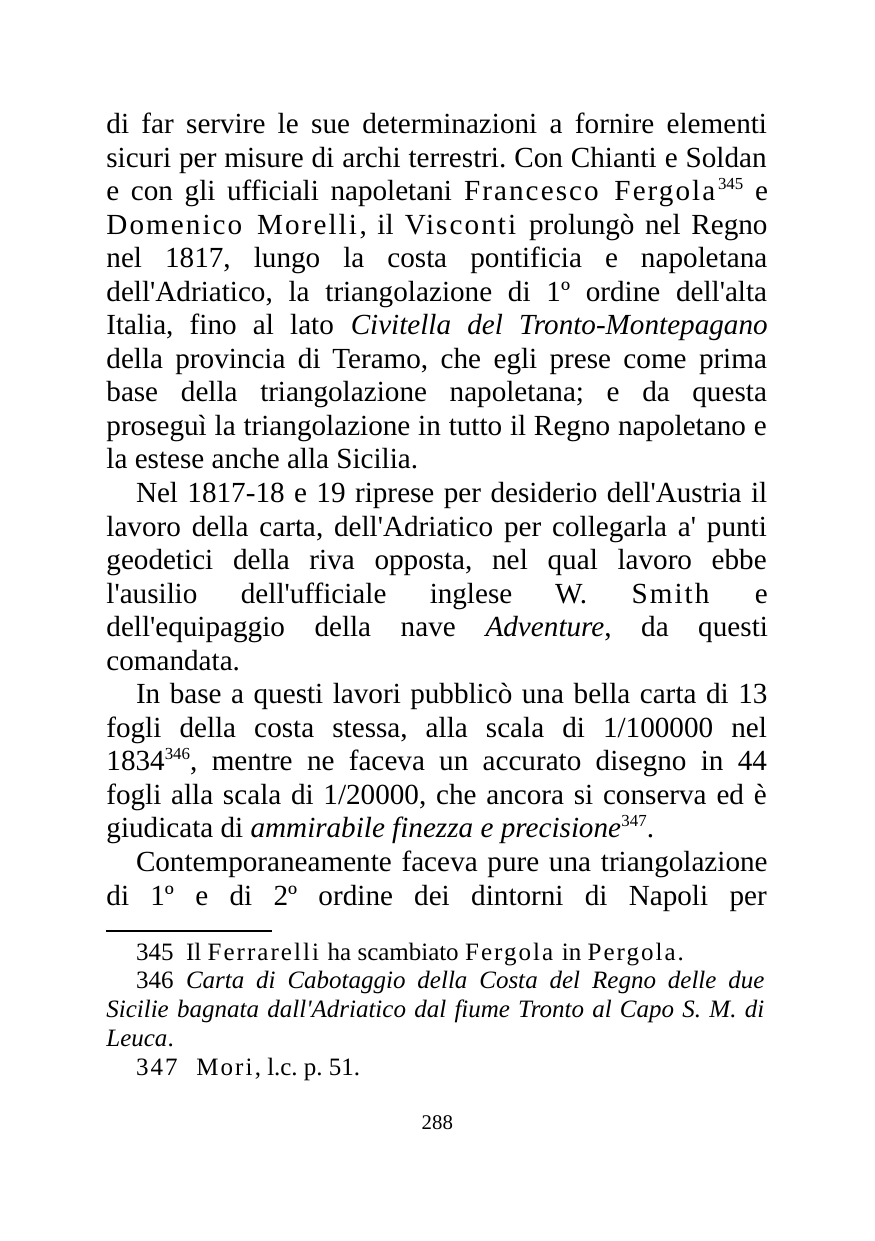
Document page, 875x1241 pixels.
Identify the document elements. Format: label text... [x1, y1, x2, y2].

text Contemporaneamente faceva pure una triangolazione di 1º e di 2º ordine dei dintorni di Napoli per [106, 844, 768, 911]
text In base a questi lavori pubblicò una bella carta di 13 fogli della costa stessa, alla scala di 1/100000 nel 1834, mentre ne faceva un accurato disegno in 44 fogli alla scala di 1/20000, che ancora si conserva ed è giudicata di ammirabile finezza e precisione. [106, 676, 768, 844]
text Mori, l.c. p. 51. [106, 1052, 768, 1080]
text Il Ferrarelli ha scambiato Fergola in Pergola. [106, 937, 768, 965]
text di far servire le sue determinazioni a fornire elementi sicuri per misure di archi terrestri. Con Chianti e Soldan e con gli ufficiali napoletani Francesco Fergola e Domenico Morelli, il Visconti prolungò nel Regno nel 1817, lungo la costa pontificia e napoletana dell'Adriatico, la triangolazione di 1º ordine dell'alta Italia, fino al lato Civitella del Tronto-Montepagano della provincia di Teramo, che egli prese come prima base della triangolazione napoletana; e da questa proseguì la triangolazione in tutto il Regno napoletano e la estese anche alla Sicilia. [106, 106, 768, 475]
text Carta di Cabotaggio della Costa del Regno delle due Sicilie bagnata dall'Adriatico dal fiume Tronto al Capo S. M. di Leuca. [106, 965, 768, 1052]
text Nel 1817-18 e 19 riprese per desiderio dell'Austria il lavoro della carta, dell'Adriatico per collegarla a' punti geodetici della riva opposta, nel qual lavoro ebbe l'ausilio dell'ufficiale inglese W. Smith e dell'equipaggio della nave Adventure, da questi comandata. [106, 475, 768, 676]
